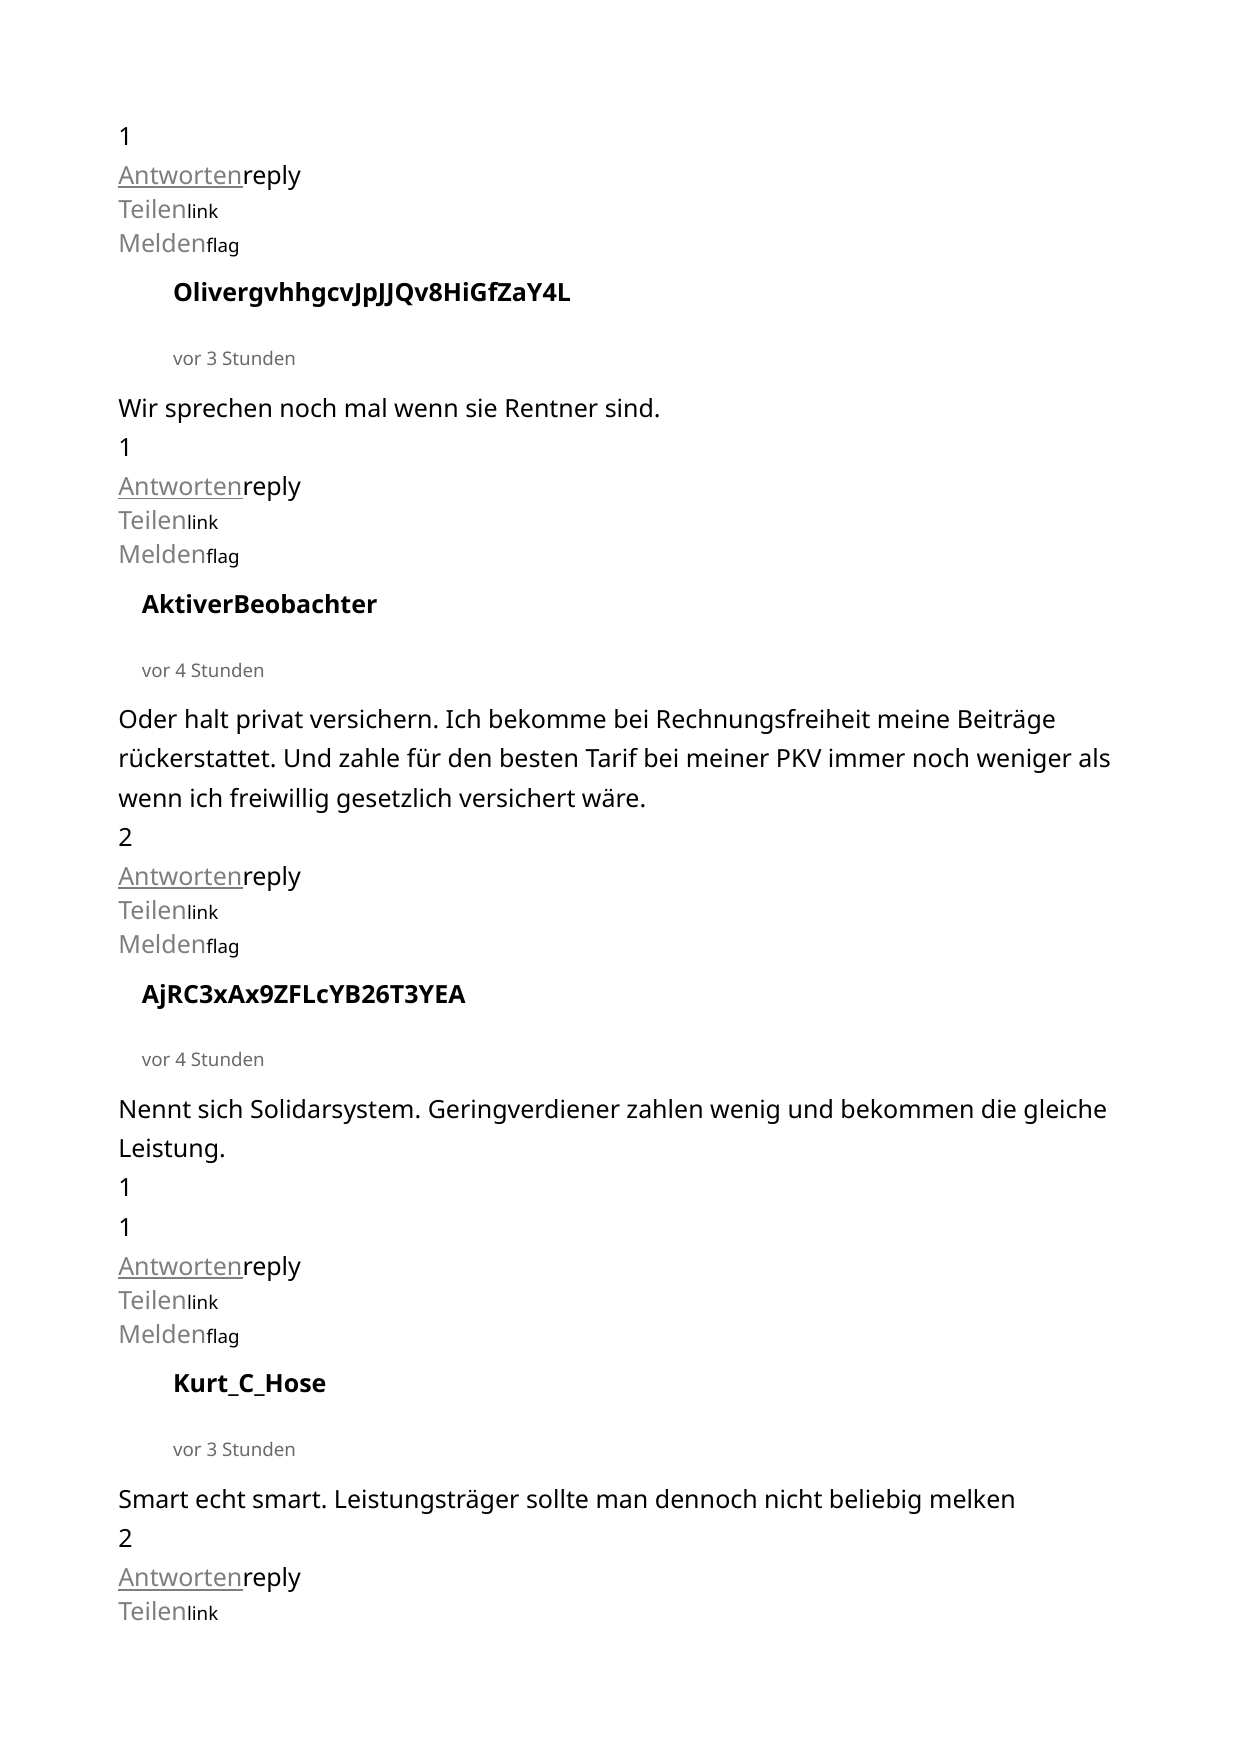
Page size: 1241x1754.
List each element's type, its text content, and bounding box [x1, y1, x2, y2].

text Antwortenreply [118, 469, 1122, 503]
text vor 4 Stunden [142, 1047, 1117, 1072]
text Meldenflag [118, 225, 1122, 259]
text Meldenflag [118, 927, 1122, 961]
text 1 [118, 429, 1122, 464]
text Meldenflag [118, 1316, 1122, 1351]
text Smart echt smart. Leistungsträger sollte man dennoch nicht beliebig melken [118, 1481, 1122, 1516]
text 2 [118, 1521, 1122, 1555]
text Teilenlink [118, 503, 1122, 537]
text vor 4 Stunden [142, 657, 1117, 682]
text Teilenlink [118, 893, 1122, 927]
text Teilenlink [118, 1594, 1122, 1628]
text 1 [118, 1170, 1122, 1204]
text Antwortenreply [118, 1248, 1122, 1282]
text Antwortenreply [118, 858, 1122, 893]
text vor 3 Stunden [173, 1437, 1117, 1462]
text Wir sprechen noch mal wenn sie Rentner sind. [118, 390, 1122, 424]
text 1 [118, 118, 1122, 152]
text Meldenflag [118, 537, 1122, 571]
text Antwortenreply [118, 1560, 1122, 1594]
text Nennt sich Solidarsystem. Geringverdiener zahlen wenig und bekommen die gleiche Leistung. [118, 1092, 1122, 1165]
text AktiverBeobachter [142, 587, 1114, 621]
text Kurt_C_Hose [173, 1366, 1114, 1400]
text 2 [118, 819, 1122, 853]
text OlivergvhhgcvJpJJQv8HiGfZaY4L [173, 275, 1114, 309]
text Teilenlink [118, 1282, 1122, 1316]
text 1 [118, 1209, 1122, 1243]
text Antwortenreply [118, 157, 1122, 191]
text AjRC3xAx9ZFLcYB26T3YEA [142, 976, 1114, 1010]
text Teilenlink [118, 191, 1122, 225]
text Oder halt privat versichern. Ich bekomme bei Rechnungsfreiheit meine Beiträge rückerstattet. Und zahle für den besten Tarif bei meiner PKV immer noch weniger als wenn ich freiwillig gesetzlich versichert wäre. [118, 702, 1122, 814]
text vor 3 Stunden [173, 346, 1117, 371]
